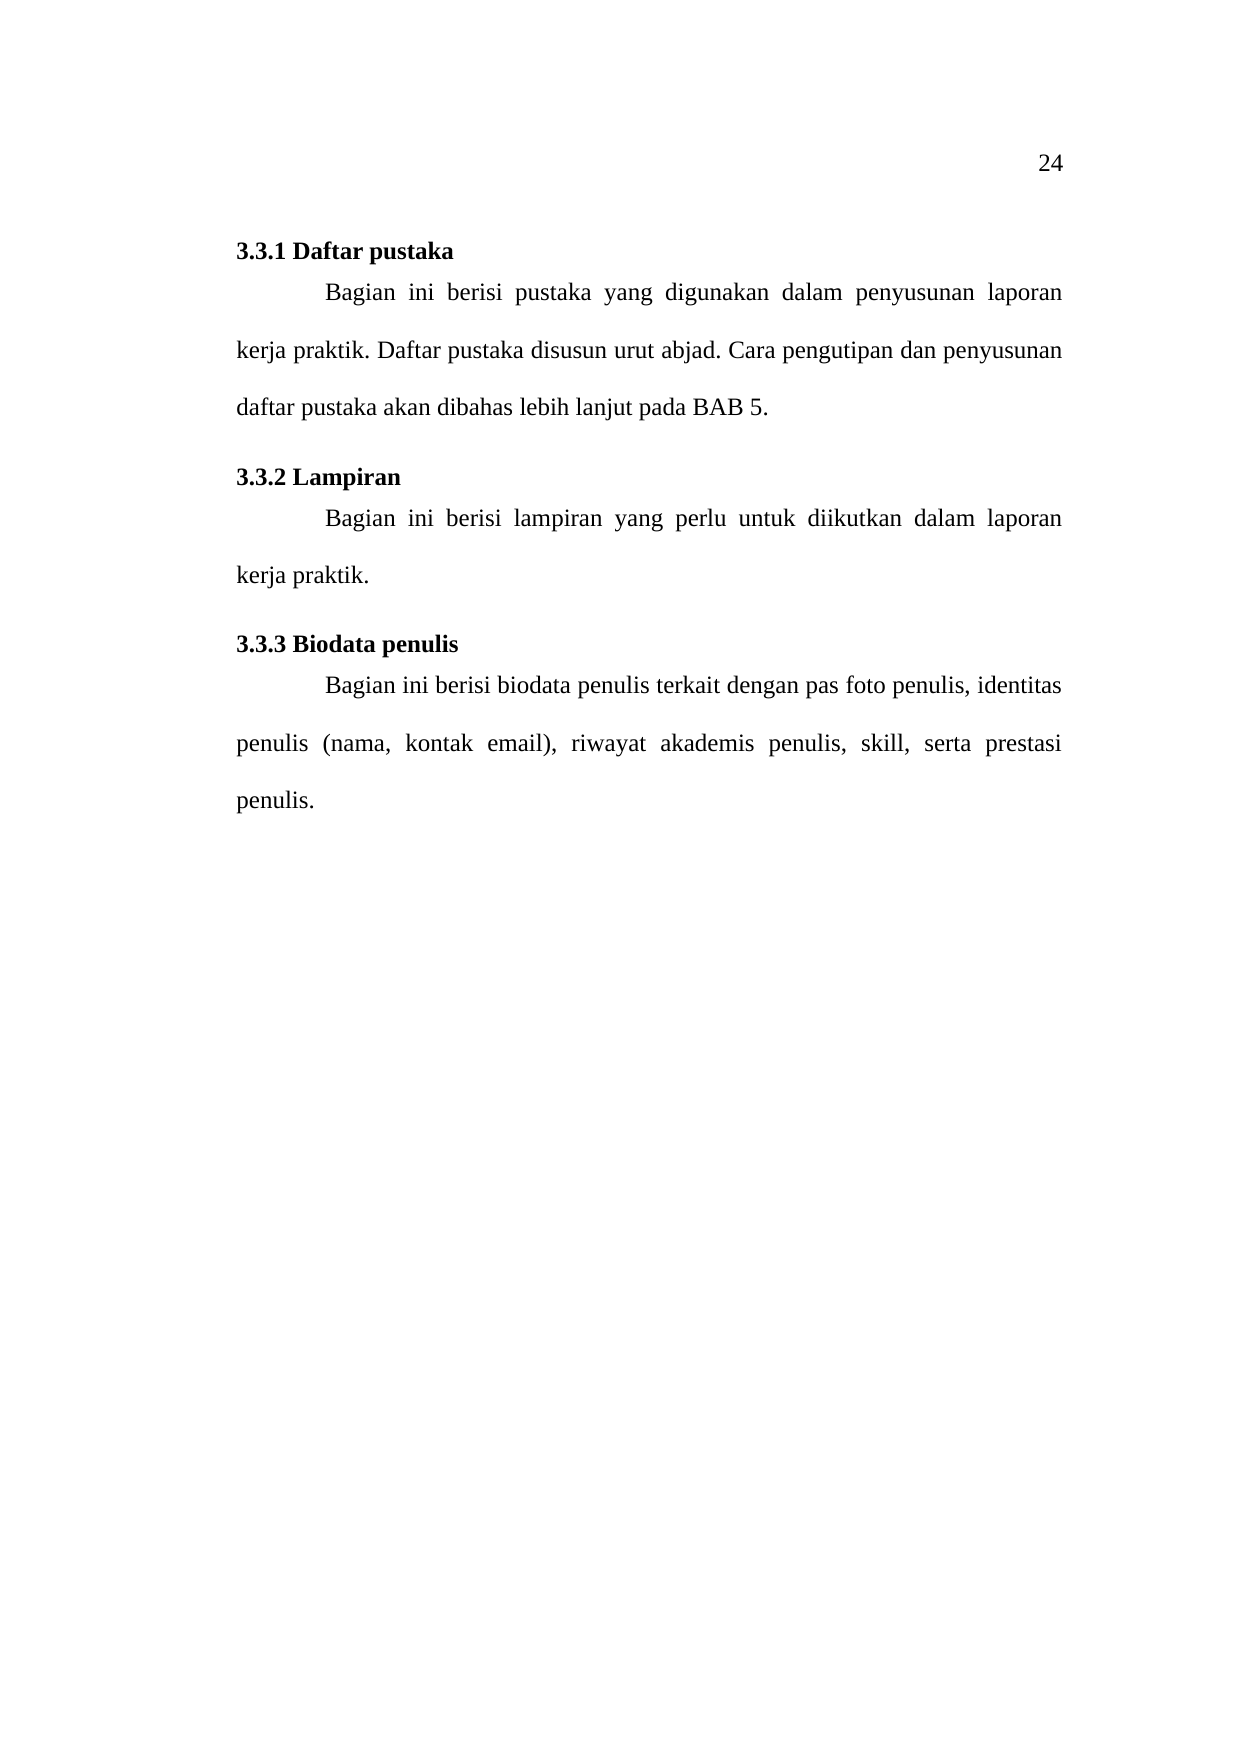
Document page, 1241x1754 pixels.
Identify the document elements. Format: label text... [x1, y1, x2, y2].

subtitle Lampiran [236, 462, 1063, 490]
text Bagian ini berisi lampiran yang perlu untuk diikutkan dalam laporan kerja praktik. [236, 503, 1063, 589]
subtitle Daftar pustaka [236, 236, 1063, 265]
text Bagian ini berisi biodata penulis terkait dengan pas foto penulis, identitas penulis (nama, kontak email), riwayat akademis penulis, skill, serta prestasi penulis. [236, 671, 1063, 814]
subtitle Biodata penulis [236, 629, 1063, 658]
text Bagian ini berisi pustaka yang digunakan dalam penyusunan laporan kerja praktik. Daftar pustaka disusun urut abjad. Cara pengutipan dan penyusunan daftar pustaka akan dibahas lebih lanjut pada BAB 5. [236, 277, 1063, 421]
